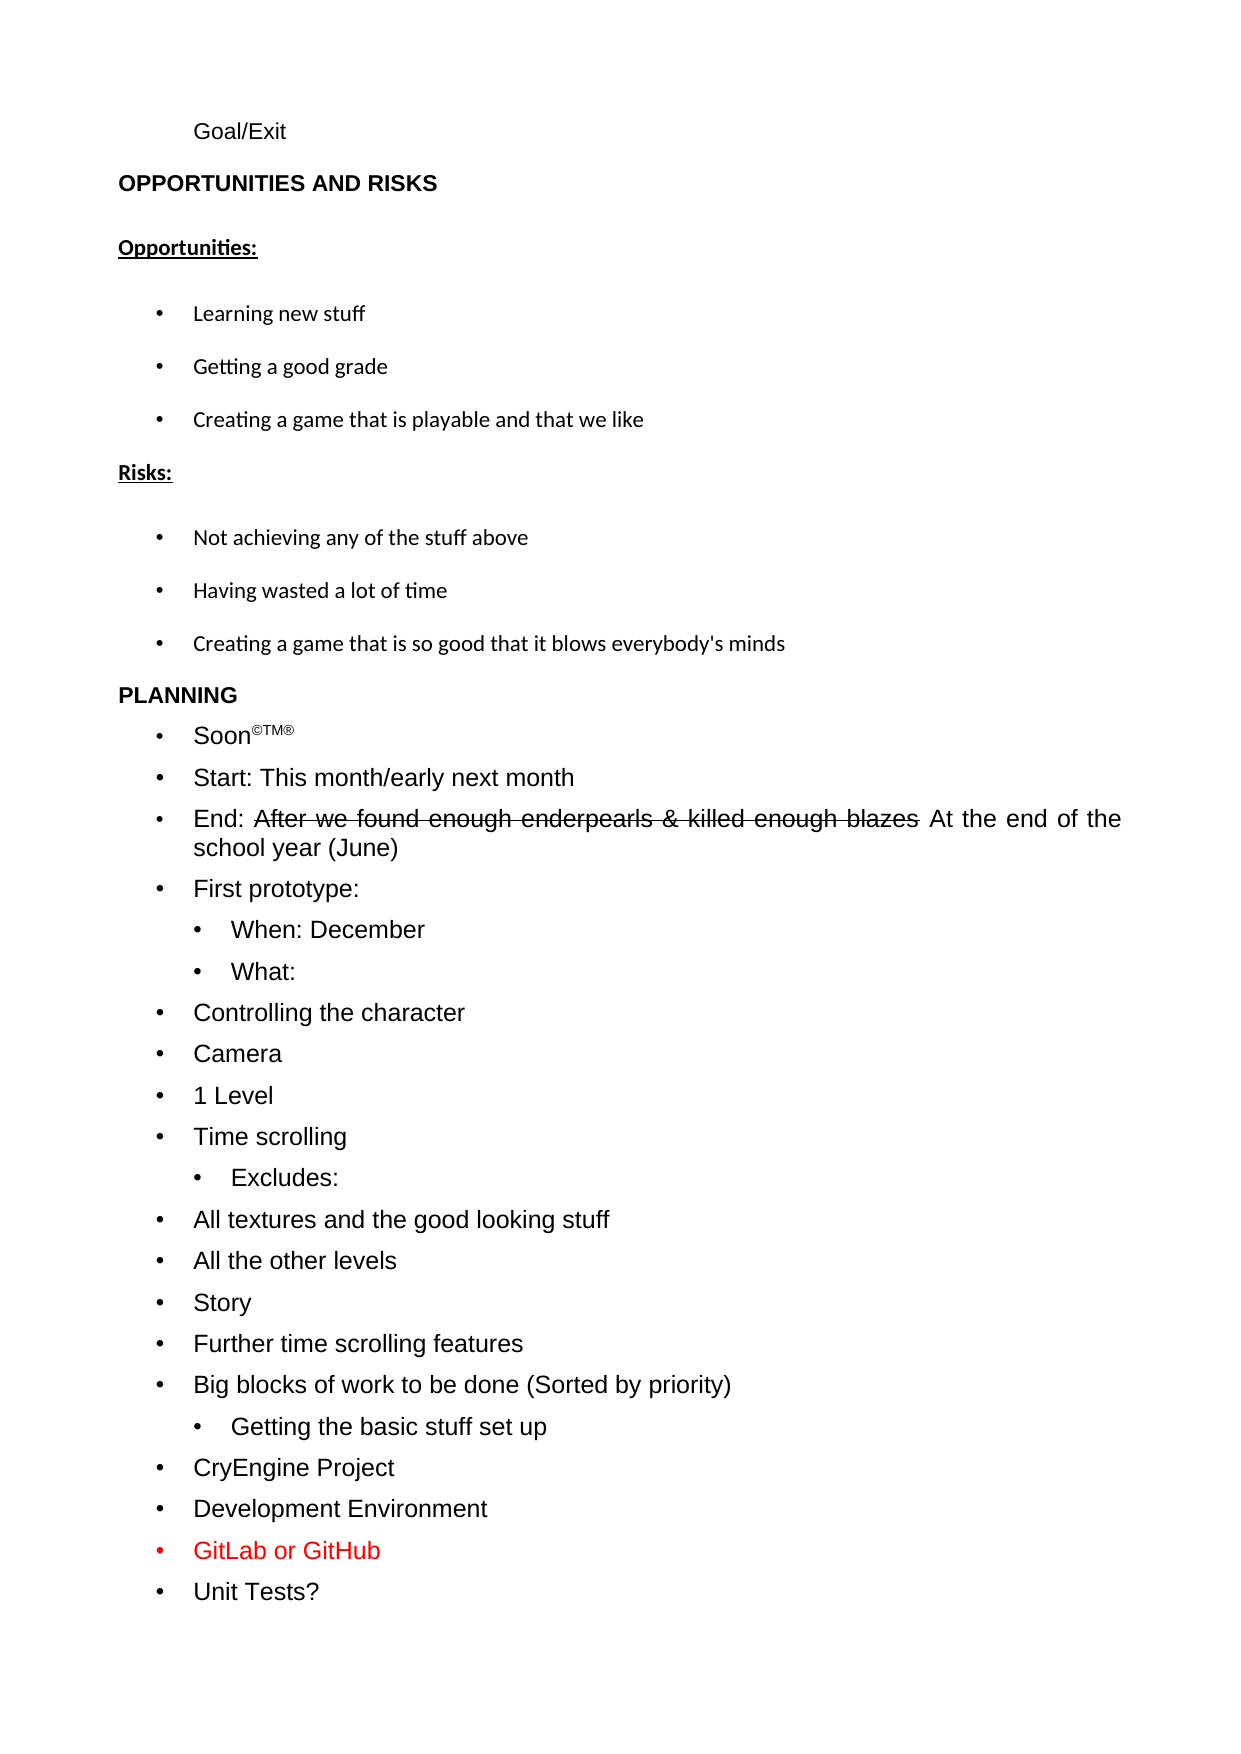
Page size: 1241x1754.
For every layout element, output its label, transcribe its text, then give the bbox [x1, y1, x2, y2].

text Risks: [118, 458, 1122, 486]
list Camera [156, 1039, 1122, 1068]
list Development Environment [156, 1494, 1122, 1523]
list 1 Level [156, 1081, 1122, 1109]
list Start: This month/early next month [156, 763, 1122, 791]
list Big blocks of work to be done (Sorted by priority) [156, 1370, 1122, 1399]
list End: After we found enough enderpearls & killed enough blazes At the end of the school year (June) [156, 804, 1122, 861]
list Not achieving any of the stuff above [156, 523, 1122, 551]
list Time scrolling [156, 1122, 1122, 1151]
list All the other levels [156, 1246, 1122, 1275]
list When: December [193, 915, 1122, 944]
list Story [156, 1287, 1122, 1316]
list Creating a game that is playable and that we like [156, 405, 1122, 433]
text Opportunities: [118, 233, 1122, 261]
list GitLab or GitHub [156, 1536, 1122, 1564]
list Creating a game that is so good that it blows everybody's minds [156, 629, 1122, 657]
list Further time scrolling features [156, 1329, 1122, 1358]
list CryEngine Project [156, 1453, 1122, 1482]
list Excludes: [193, 1163, 1122, 1192]
list Soon©TM® [156, 721, 1122, 750]
list All textures and the good looking stuff [156, 1205, 1122, 1234]
list Having wasted a lot of time [156, 576, 1122, 604]
list What: [193, 957, 1122, 986]
text Opportunities and Risks [118, 169, 1122, 196]
list First prototype: [156, 874, 1122, 903]
list Getting the basic stuff set up [193, 1412, 1122, 1440]
list Unit Tests? [156, 1577, 1122, 1606]
list Goal/Exit [156, 118, 1122, 144]
list Getting a good grade [156, 352, 1122, 380]
list Controlling the character [156, 998, 1122, 1027]
text Planning [118, 682, 1122, 709]
list Learning new stuff [156, 299, 1122, 327]
